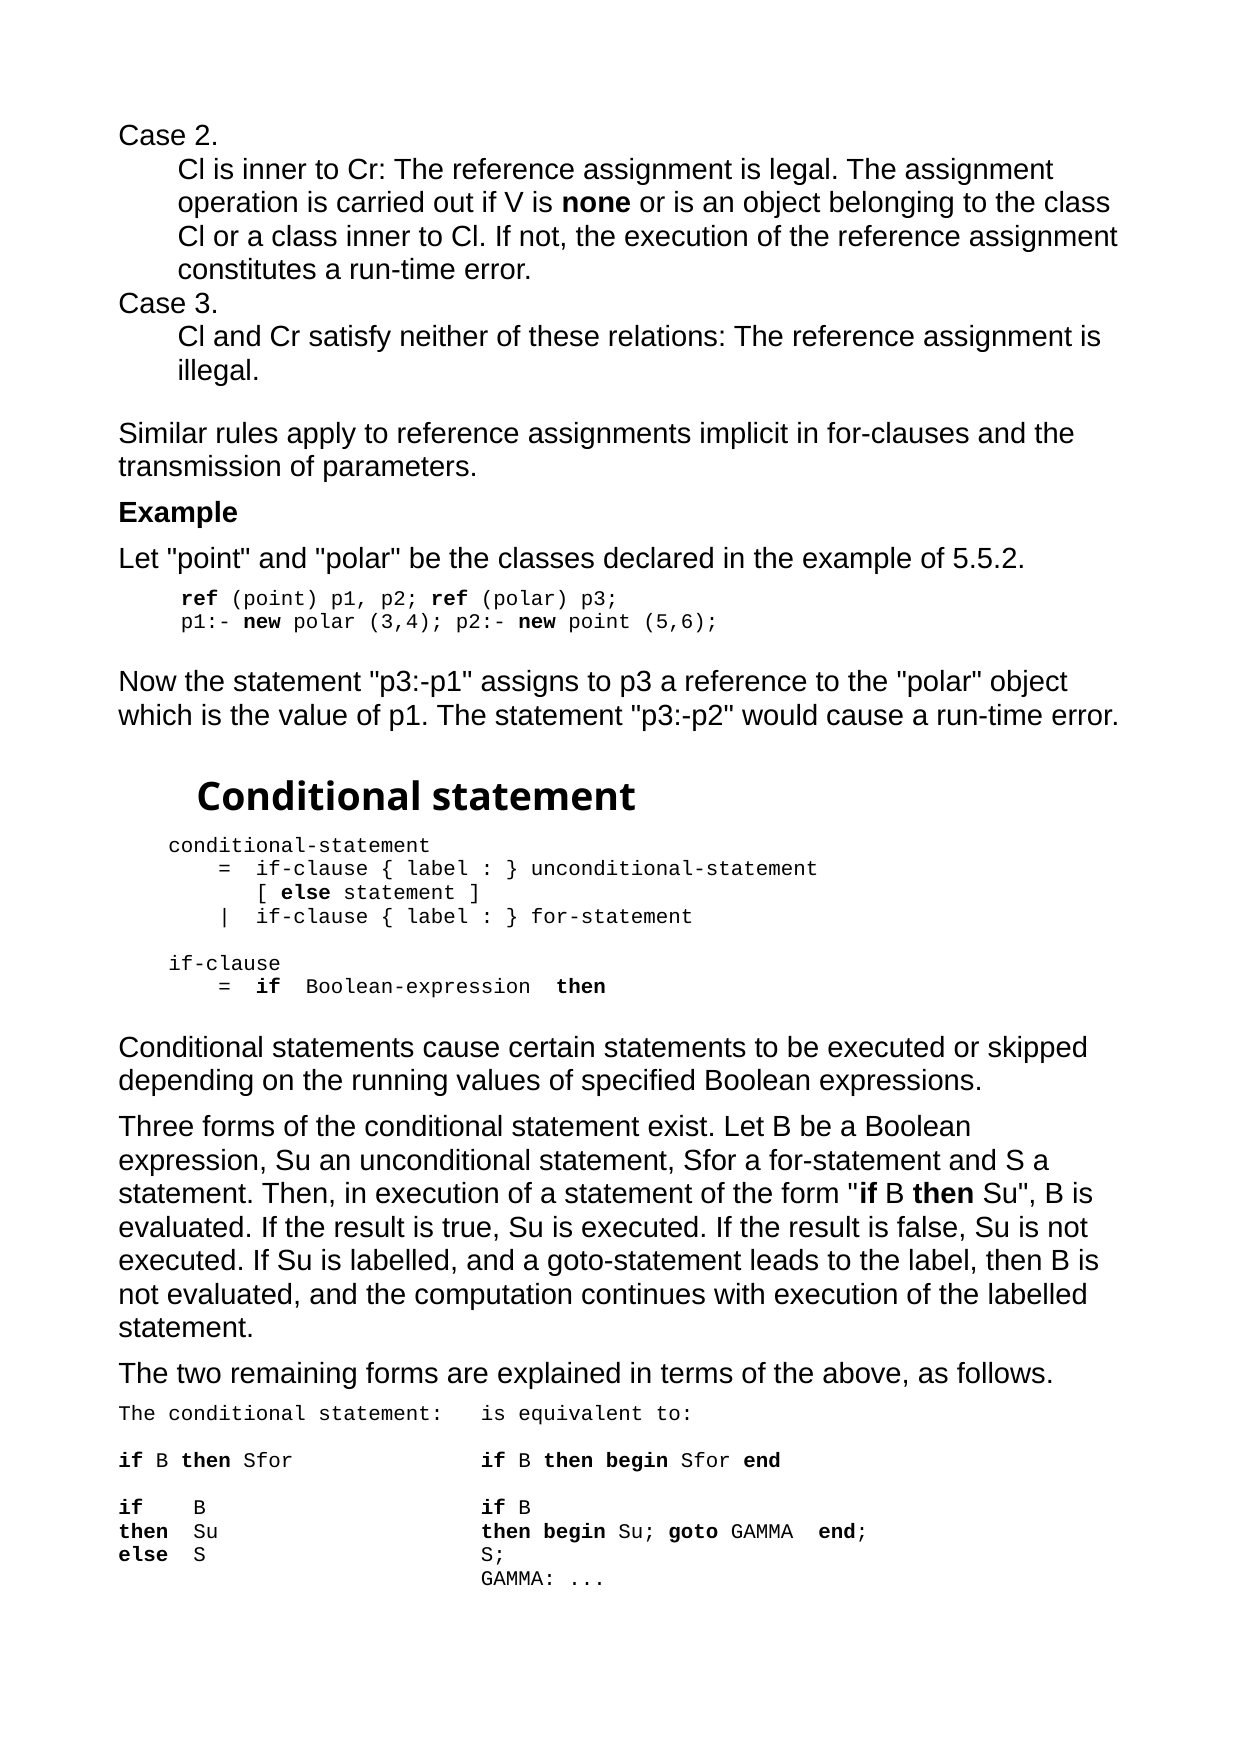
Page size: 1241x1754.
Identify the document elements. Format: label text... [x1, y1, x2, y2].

text ref (point) p1, p2; ref (polar) p3; [118, 588, 1122, 611]
text p1:- new polar (3,4); p2:- new point (5,6); [118, 611, 1122, 635]
text conditional-statement [118, 835, 1122, 858]
text GAMMA: ... [118, 1568, 1122, 1592]
list Cl and Cr satisfy neither of these relations: The reference assignment is illegal. [177, 319, 1122, 386]
text else S S; [118, 1544, 1122, 1568]
text if B if B [118, 1497, 1122, 1521]
text Let "point" and "polar" be the classes declared in the example of 5.5.2. [118, 542, 1122, 575]
text The two remaining forms are explained in terms of the above, as follows. [118, 1357, 1122, 1390]
text Example [118, 496, 1122, 529]
list Cl is inner to Cr: The reference assignment is legal. The assignment operation is carried out if V is none or is an object belonging to the class Cl or a class inner to Cl. If not, the execution of the reference assignment constitutes a run-time error. [177, 152, 1122, 286]
text The conditional statement: is equivalent to: [118, 1403, 1122, 1426]
text Similar rules apply to reference assignments implicit in for-clauses and the transmission of parameters. [118, 416, 1122, 483]
text Conditional statements cause certain statements to be executed or skipped depending on the running values of specified Boolean expressions. [118, 1030, 1122, 1097]
text if B then Sfor if B then begin Sfor end [118, 1450, 1122, 1473]
text = if-clause { label : } unconditional-statement [118, 858, 1122, 882]
text Three forms of the conditional statement exist. Let B be a Boolean expression, Su an unconditional statement, Sfor a for-statement and S a statement. Then, in execution of a statement of the form "if B then Su", B is evaluated. If the result is true, Su is executed. If the result is false, Su is not executed. If Su is labelled, and a goto-statement leads to the label, then B is not evaluated, and the computation continues with execution of the labelled statement. [118, 1109, 1122, 1344]
subtitle Case 2. [118, 118, 1122, 152]
text = if Boolean-expression then [118, 977, 1122, 1000]
subtitle Conditional statement [196, 769, 1122, 822]
text Now the statement "p3:-p1" assigns to p3 a reference to the "polar" object which is the value of p1. The statement "p3:-p2" would cause a run-time error. [118, 664, 1122, 731]
text if-clause [118, 953, 1122, 977]
text [ else statement ] [118, 882, 1122, 906]
text | if-clause { label : } for-statement [118, 906, 1122, 929]
text then Su then begin Su; goto GAMMA end; [118, 1521, 1122, 1544]
subtitle Case 3. [118, 286, 1122, 319]
